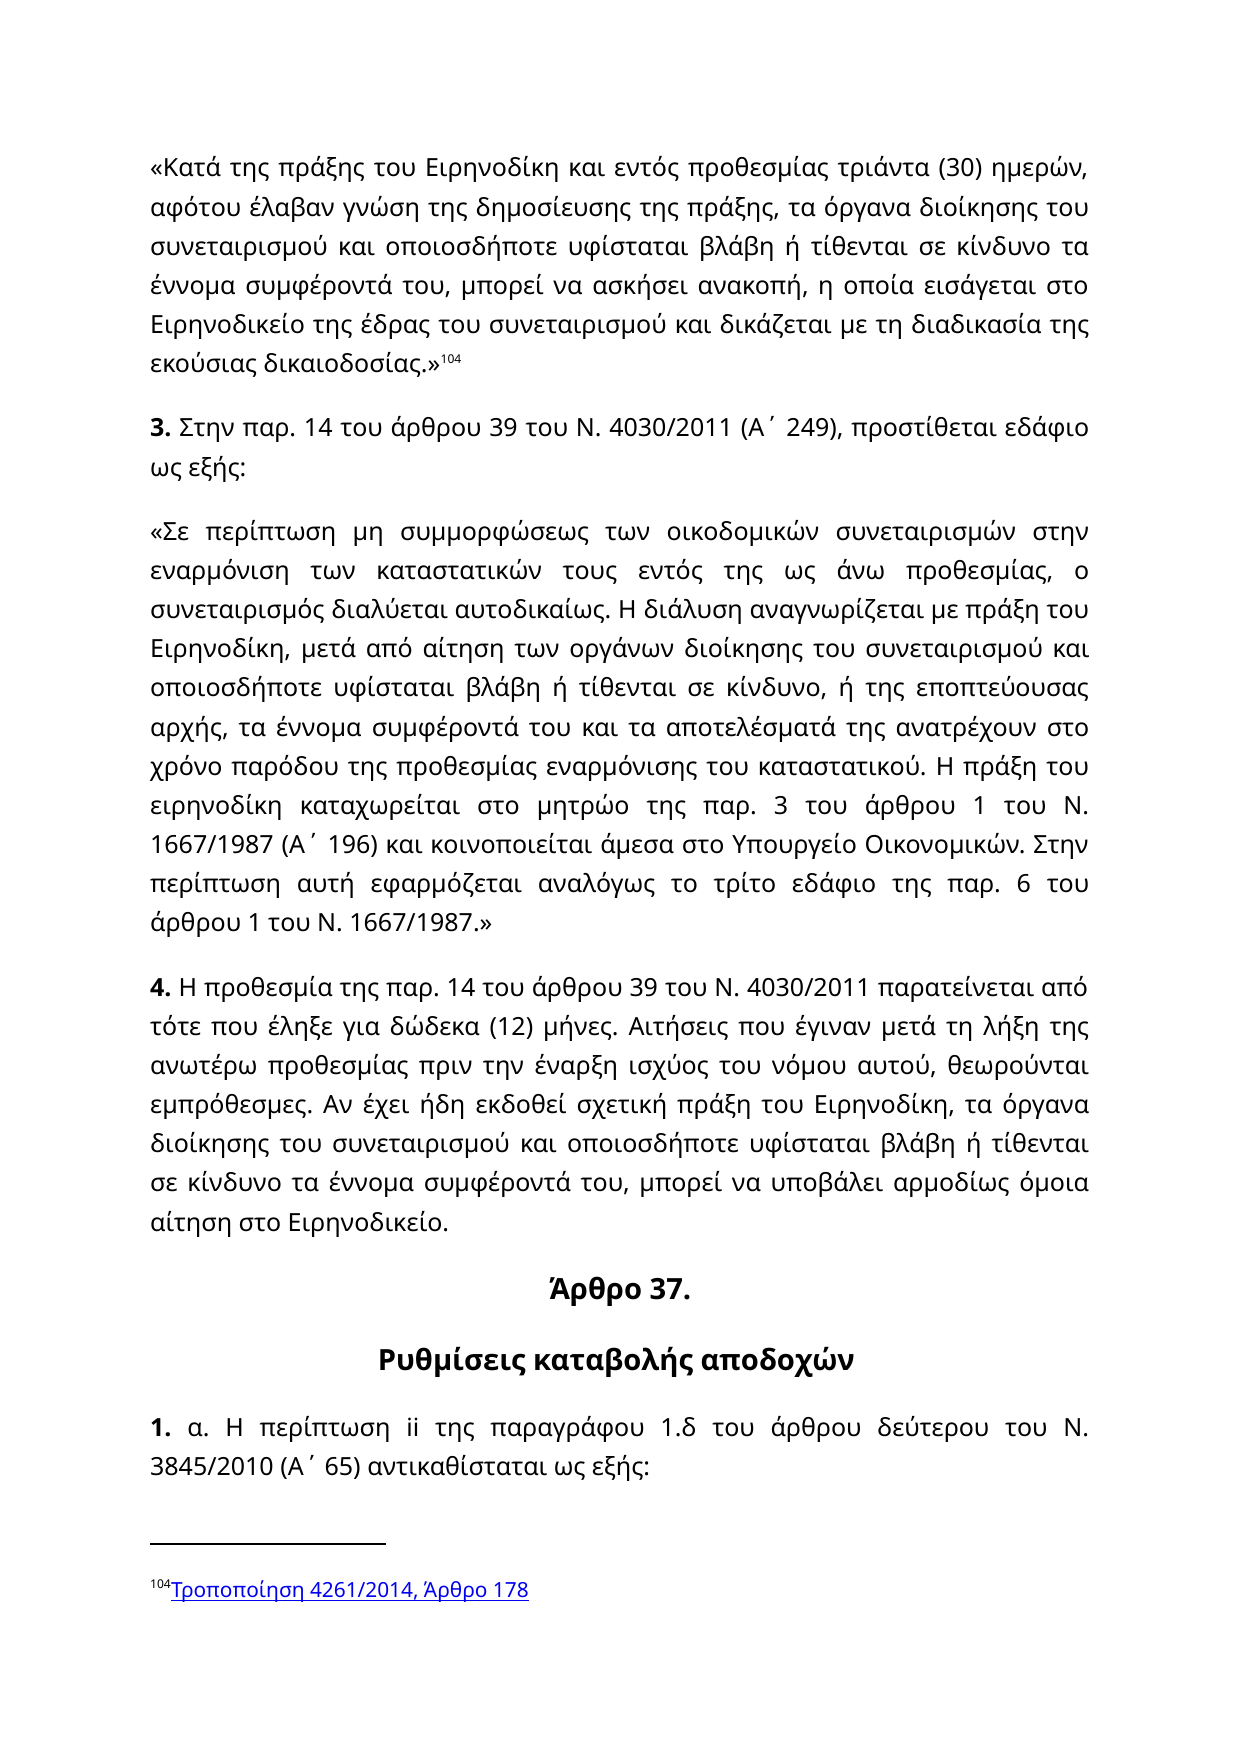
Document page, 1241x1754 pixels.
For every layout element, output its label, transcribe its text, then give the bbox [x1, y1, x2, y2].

text «Σε περίπτωση μη συμμορφώσεως των οικοδομικών συνεταιρισμών στην εναρμόνιση των καταστατικών τους εντός της ως άνω προθεσμίας, ο συνεταιρισμός διαλύεται αυτοδικαίως. Η διάλυση αναγνωρίζεται με πράξη του Ειρηνοδίκη, μετά από αίτηση των οργάνων διοίκησης του συνεταιρισμού και οποιοσδήποτε υφίσταται βλάβη ή τίθενται σε κίνδυνο, ή της εποπτεύουσας αρχής, τα έννομα συμφέροντά του και τα αποτελέσματά της ανατρέχουν στο χρόνο παρόδου της προθεσμίας εναρμόνισης του καταστατικού. Η πράξη του ειρηνοδίκη καταχωρείται στο μητρώο της παρ. 3 του άρθρου 1 του Ν. 1667/1987 (Α΄ 196) και κοινοποιείται άμεσα στο Υπουργείο Οικονομικών. Στην περίπτωση αυτή εφαρμόζεται αναλόγως το τρίτο εδάφιο της παρ. 6 του άρθρου 1 του Ν. 1667/1987.» [150, 513, 1090, 939]
text 4. Η προθεσμία της παρ. 14 του άρθρου 39 του Ν. 4030/2011 παρατείνεται από τότε που έληξε για δώδεκα (12) μήνες. Αιτήσεις που έγιναν μετά τη λήξη της ανωτέρω προθεσμίας πριν την έναρξη ισχύος του νόμου αυτού, θεωρούνται εμπρόθεσμες. Αν έχει ήδη εκδοθεί σχετική πράξη του Ειρηνοδίκη, τα όργανα διοίκησης του συνεταιρισμού και οποιοσδήποτε υφίσταται βλάβη ή τίθενται σε κίνδυνο τα έννομα συμφέροντά του, μπορεί να υποβάλει αρμοδίως όμοια αίτηση στο Ειρηνοδικείο. [150, 969, 1090, 1238]
subtitle Άρθρο 37. [150, 1268, 1090, 1308]
text Τροποποίηση 4261/2014, Άρθρο 178 [150, 1576, 1090, 1604]
text 1. α. Η περίπτωση ii της παραγράφου 1.δ του άρθρου δεύτερου του Ν. 3845/2010 (Α΄ 65) αντικαθίσταται ως εξής: [150, 1409, 1090, 1483]
text «Κατά της πράξης του Ειρηνοδίκη και εντός προθεσμίας τριάντα (30) ημερών, αφότου έλαβαν γνώση της δημοσίευσης της πράξης, τα όργανα διοίκησης του συνεταιρισμού και οποιοσδήποτε υφίσταται βλάβη ή τίθενται σε κίνδυνο τα έννομα συμφέροντά του, μπορεί να ασκήσει ανακοπή, η οποία εισάγεται στο Ειρηνοδικείο της έδρας του συνεταιρισμού και δικάζεται με τη διαδικασία της εκούσιας δικαιοδοσίας.» [150, 150, 1090, 380]
subtitle Ρυθμίσεις καταβολής αποδοχών [150, 1339, 1090, 1379]
text 3. Στην παρ. 14 του άρθρου 39 του Ν. 4030/2011 (Α΄ 249), προστίθεται εδάφιο ως εξής: [150, 410, 1090, 483]
